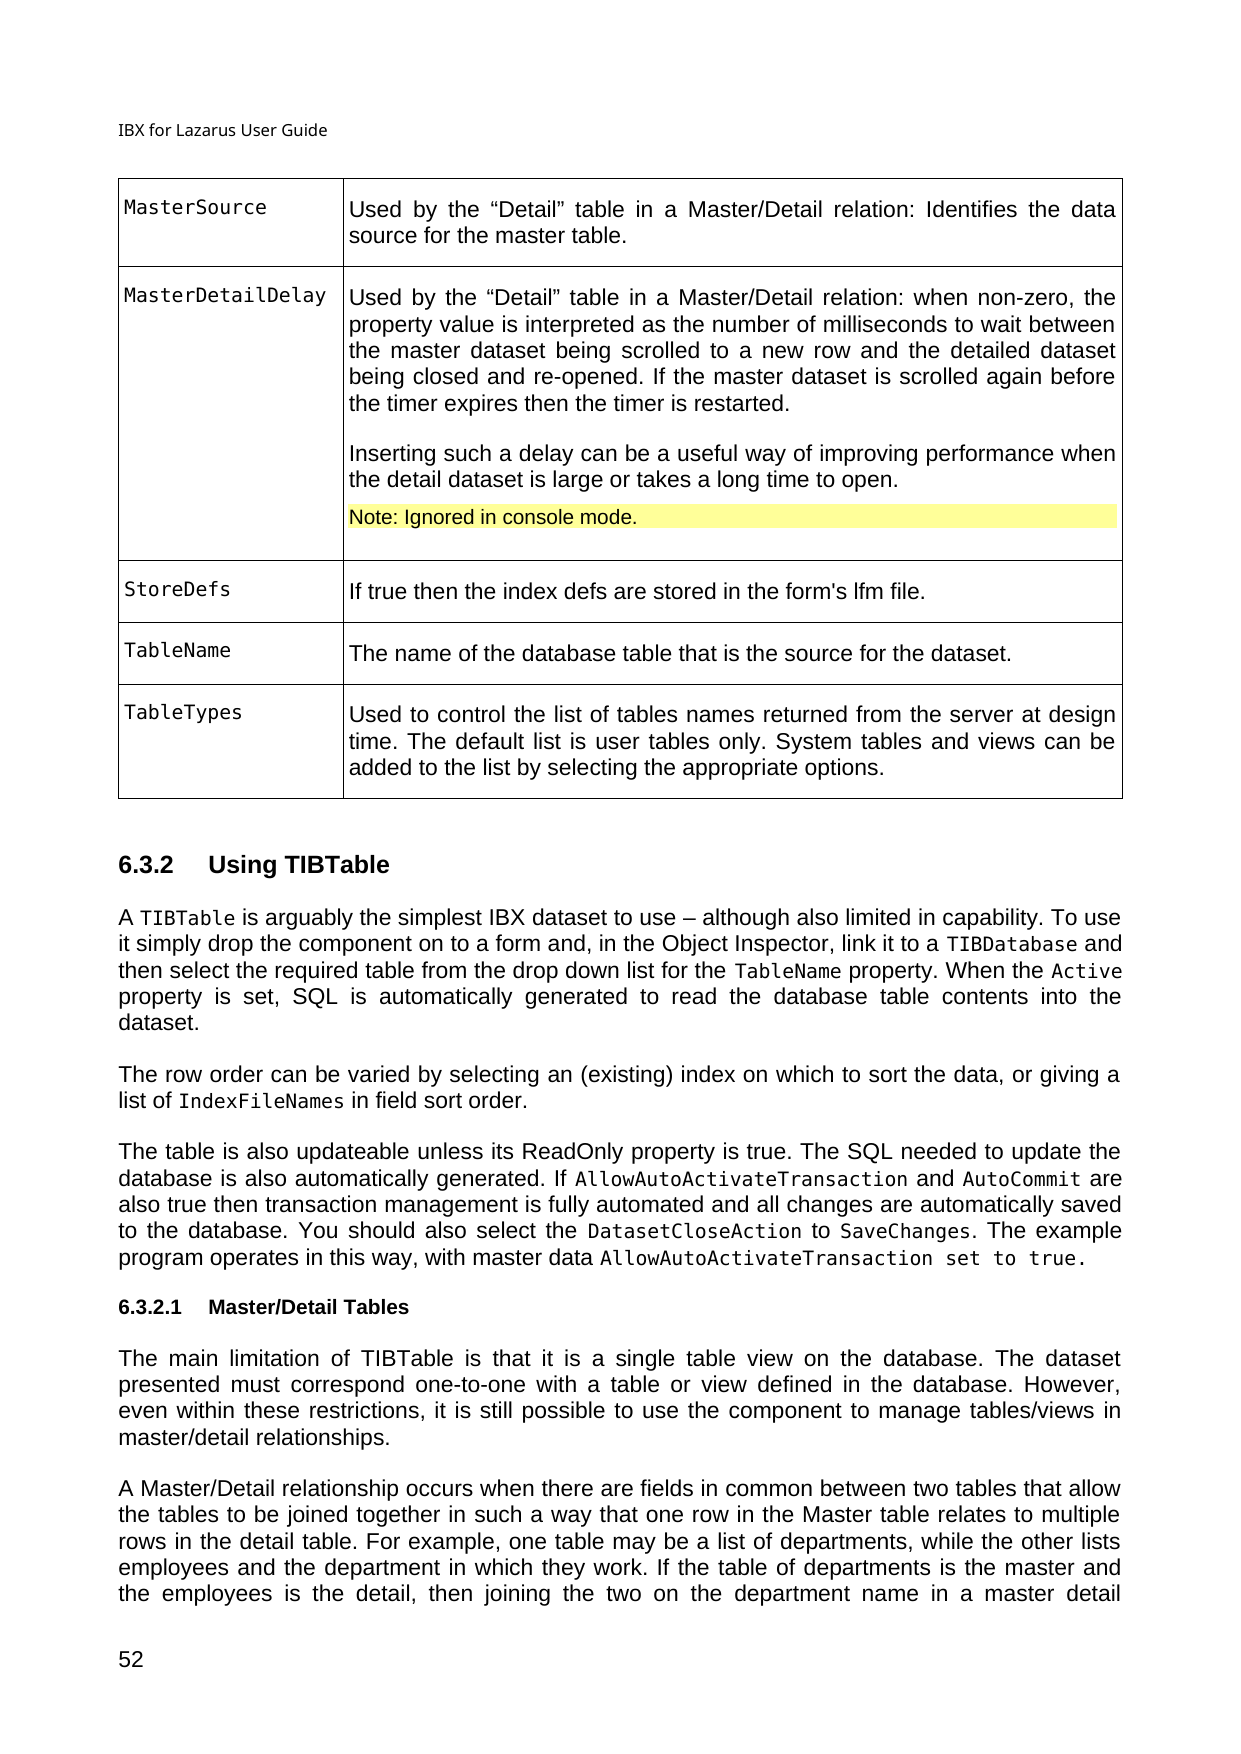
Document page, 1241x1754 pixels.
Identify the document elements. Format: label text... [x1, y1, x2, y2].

text The row order can be varied by selecting an (existing) index on which to sort the data, or giving a list of IndexFileNames in field sort order. [118, 1061, 1122, 1113]
subtitle Using TIBTable [118, 849, 1122, 878]
table_cell StoreDefs [119, 561, 343, 622]
subtitle Master/Detail Tables [118, 1295, 1122, 1319]
table_cell MasterSource [119, 179, 343, 266]
text A Master/Detail relationship occurs when there are fields in common between two tables that allow the tables to be joined together in such a way that one row in the Master table relates to multiple rows in the detail table. For example, one table may be a list of departments, while the other lists employees and the department in which they work. If the table of departments is the master and the employees is the detail, then joining the two on the department name in a master detail [118, 1475, 1122, 1607]
text The main limitation of TIBTable is that it is a single table view on the database. The dataset presented must correspond one-to-one with a table or view defined in the database. However, even within these restrictions, it is still possible to use the component to manage tables/views in master/detail relationships. [118, 1344, 1122, 1450]
table_cell If true then the index defs are stored in the form's lfm file. [344, 561, 1122, 622]
table_cell MasterDetailDelay [119, 267, 343, 560]
table_cell TableName [119, 623, 343, 683]
table_cell Used by the “Detail” table in a Master/Detail relation: Identifies the data source for the master table. [344, 179, 1122, 266]
text The table is also updateable unless its ReadOnly property is true. The SQL needed to update the database is also automatically generated. If AllowAutoActivateTransaction and AutoCommit are also true then transaction management is fully automated and all changes are automatically saved to the database. You should also select the DatasetCloseAction to SaveChanges. The example program operates in this way, with master data AllowAutoActivateTransaction set to true. [118, 1138, 1122, 1270]
table_cell Used to control the list of tables names returned from the server at design time. The default list is user tables only. System tables and views can be added to the list by selecting the appropriate options. [344, 685, 1122, 798]
text A TIBTable is arguably the simplest IBX dataset to use – although also limited in capability. To use it simply drop the component on to a form and, in the Object Inspector, link it to a TIBDatabase and then select the required table from the drop down list for the TableName property. When the Active property is set, SQL is automatically generated to read the database table contents into the dataset. [118, 904, 1122, 1036]
table_cell The name of the database table that is the source for the dataset. [344, 623, 1122, 683]
table_cell Used by the “Detail” table in a Master/Detail relation: when non-zero, the property value is interpreted as the number of milliseconds to wait between the master dataset being scrolled to a new row and the detailed dataset being closed and re-opened. If the master dataset is scrolled again before the timer expires then the timer is restarted. Inserting such a delay can be a useful way of improving performance when the detail dataset is large or takes a long time to open. Note: Ignored in console mode. [344, 267, 1122, 560]
table_cell TableTypes [119, 685, 343, 798]
